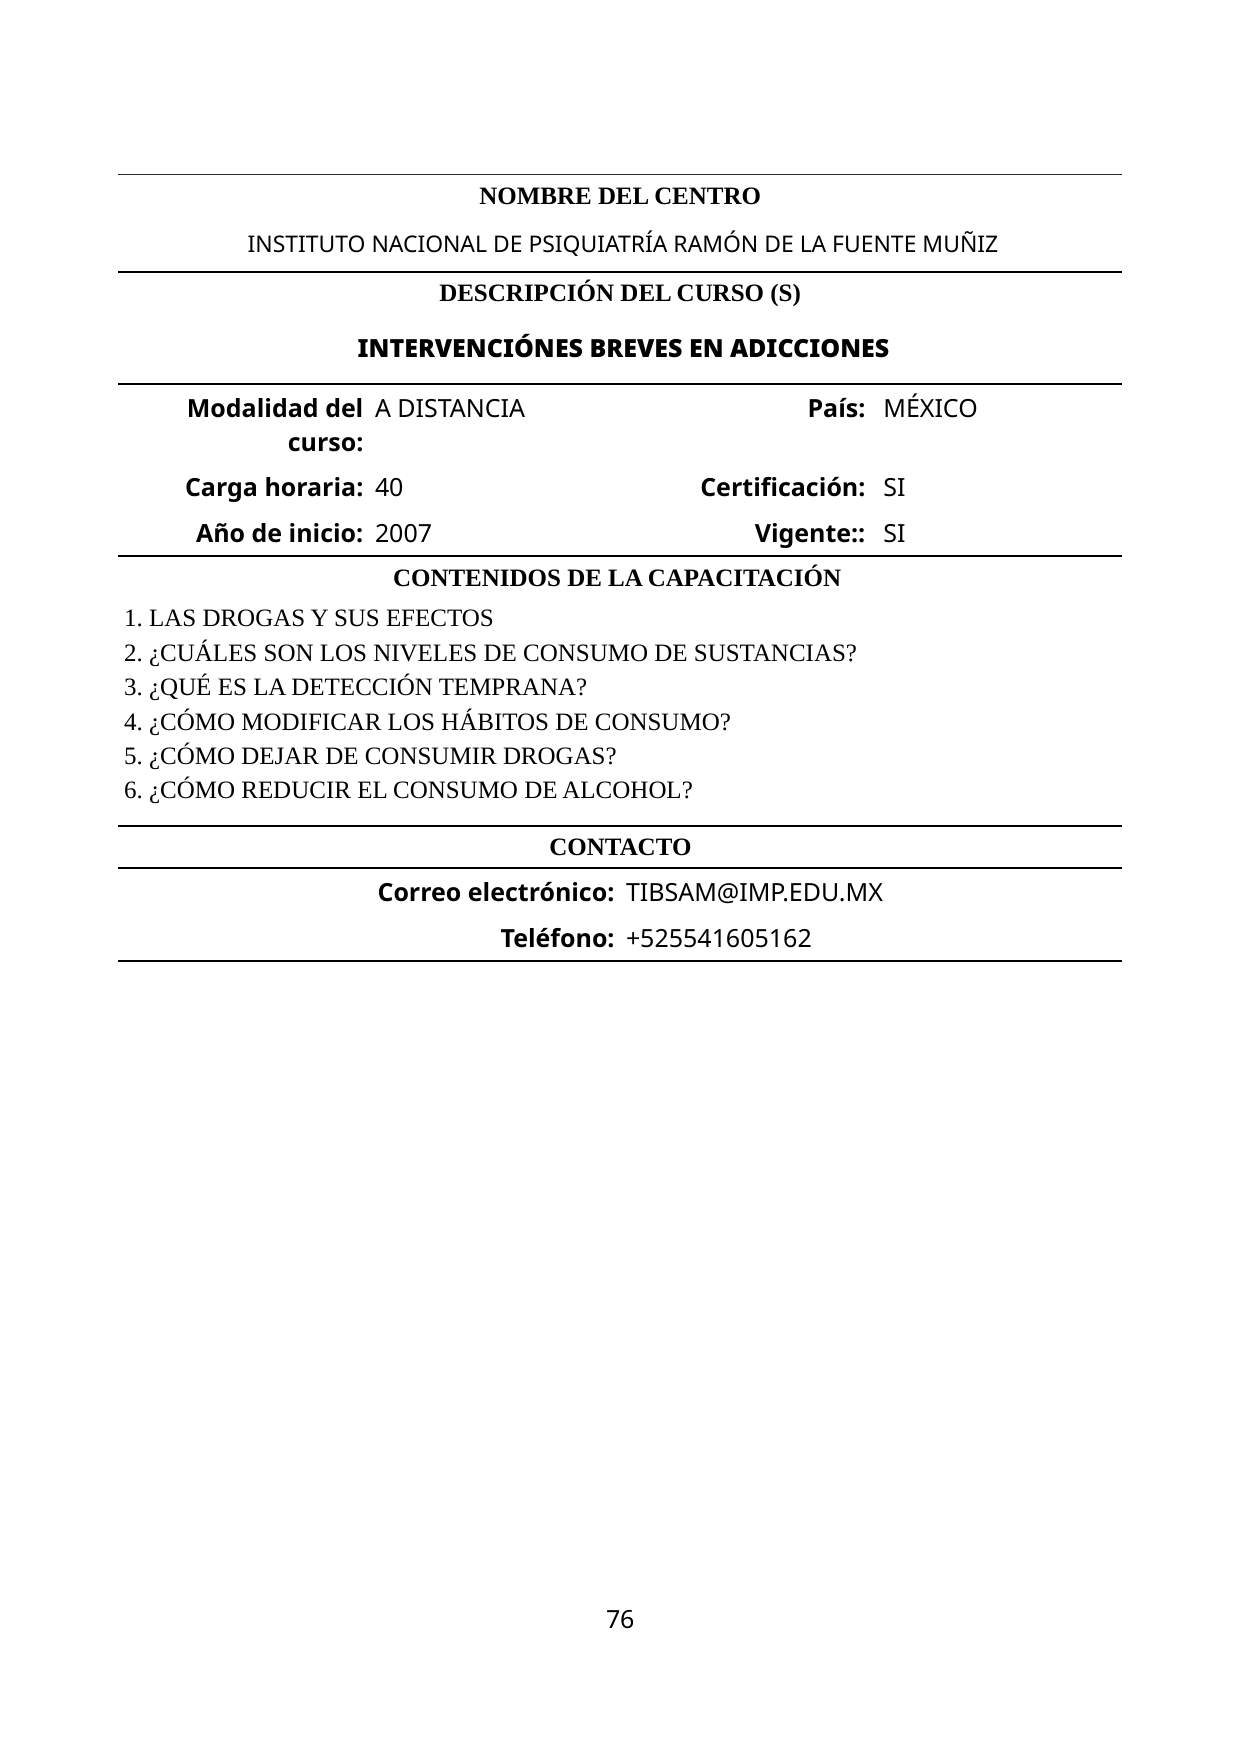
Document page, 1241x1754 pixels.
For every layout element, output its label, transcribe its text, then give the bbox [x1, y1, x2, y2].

table_cell CONTENIDOS DE LA CAPACITACIÓN [118, 557, 1122, 597]
table_cell SI [871, 510, 1122, 555]
table_cell Modalidad del curso: [118, 385, 369, 464]
table_cell TIBSAM@IMP.EDU.MX [620, 869, 1122, 914]
table_cell Carga horaria: [118, 464, 369, 509]
table_cell A DISTANCIA [369, 385, 620, 464]
table_cell INSTITUTO NACIONAL DE PSIQUIATRÍA RAMÓN DE LA FUENTE MUÑIZ [118, 216, 1122, 271]
table_cell Año de inicio: [118, 510, 369, 555]
table_cell 2007 [369, 510, 620, 555]
table_cell Certificación: [620, 464, 871, 509]
table_header NOMBRE DEL CENTRO [118, 176, 1122, 216]
table_cell Teléfono: [118, 915, 620, 960]
table_cell MÉXICO [871, 385, 1122, 464]
table_cell DESCRIPCIÓN DEL CURSO (S) [118, 273, 1122, 313]
table_cell País: [620, 385, 871, 464]
table_cell 1. LAS DROGAS Y SUS EFECTOS 2. ¿CUÁLES SON LOS NIVELES DE CONSUMO DE SUSTANCIAS? 3. ¿QUÉ ES LA DETECCIÓN TEMPRANA? 4. ¿CÓMO MODIFICAR LOS HÁBITOS DE CONSUMO? 5. ¿CÓMO DEJAR DE CONSUMIR DROGAS? 6. ¿CÓMO REDUCIR EL CONSUMO DE ALCOHOL? [118, 598, 1122, 824]
table_cell Vigente:: [620, 510, 871, 555]
table_cell INTERVENCIÓNES BREVES EN ADICCIONES [118, 313, 1122, 382]
table_cell 40 [369, 464, 620, 509]
table_cell +525541605162 [620, 915, 1122, 960]
table_cell CONTACTO [118, 827, 1122, 867]
table_cell SI [871, 464, 1122, 509]
table_cell Correo electrónico: [118, 869, 620, 914]
